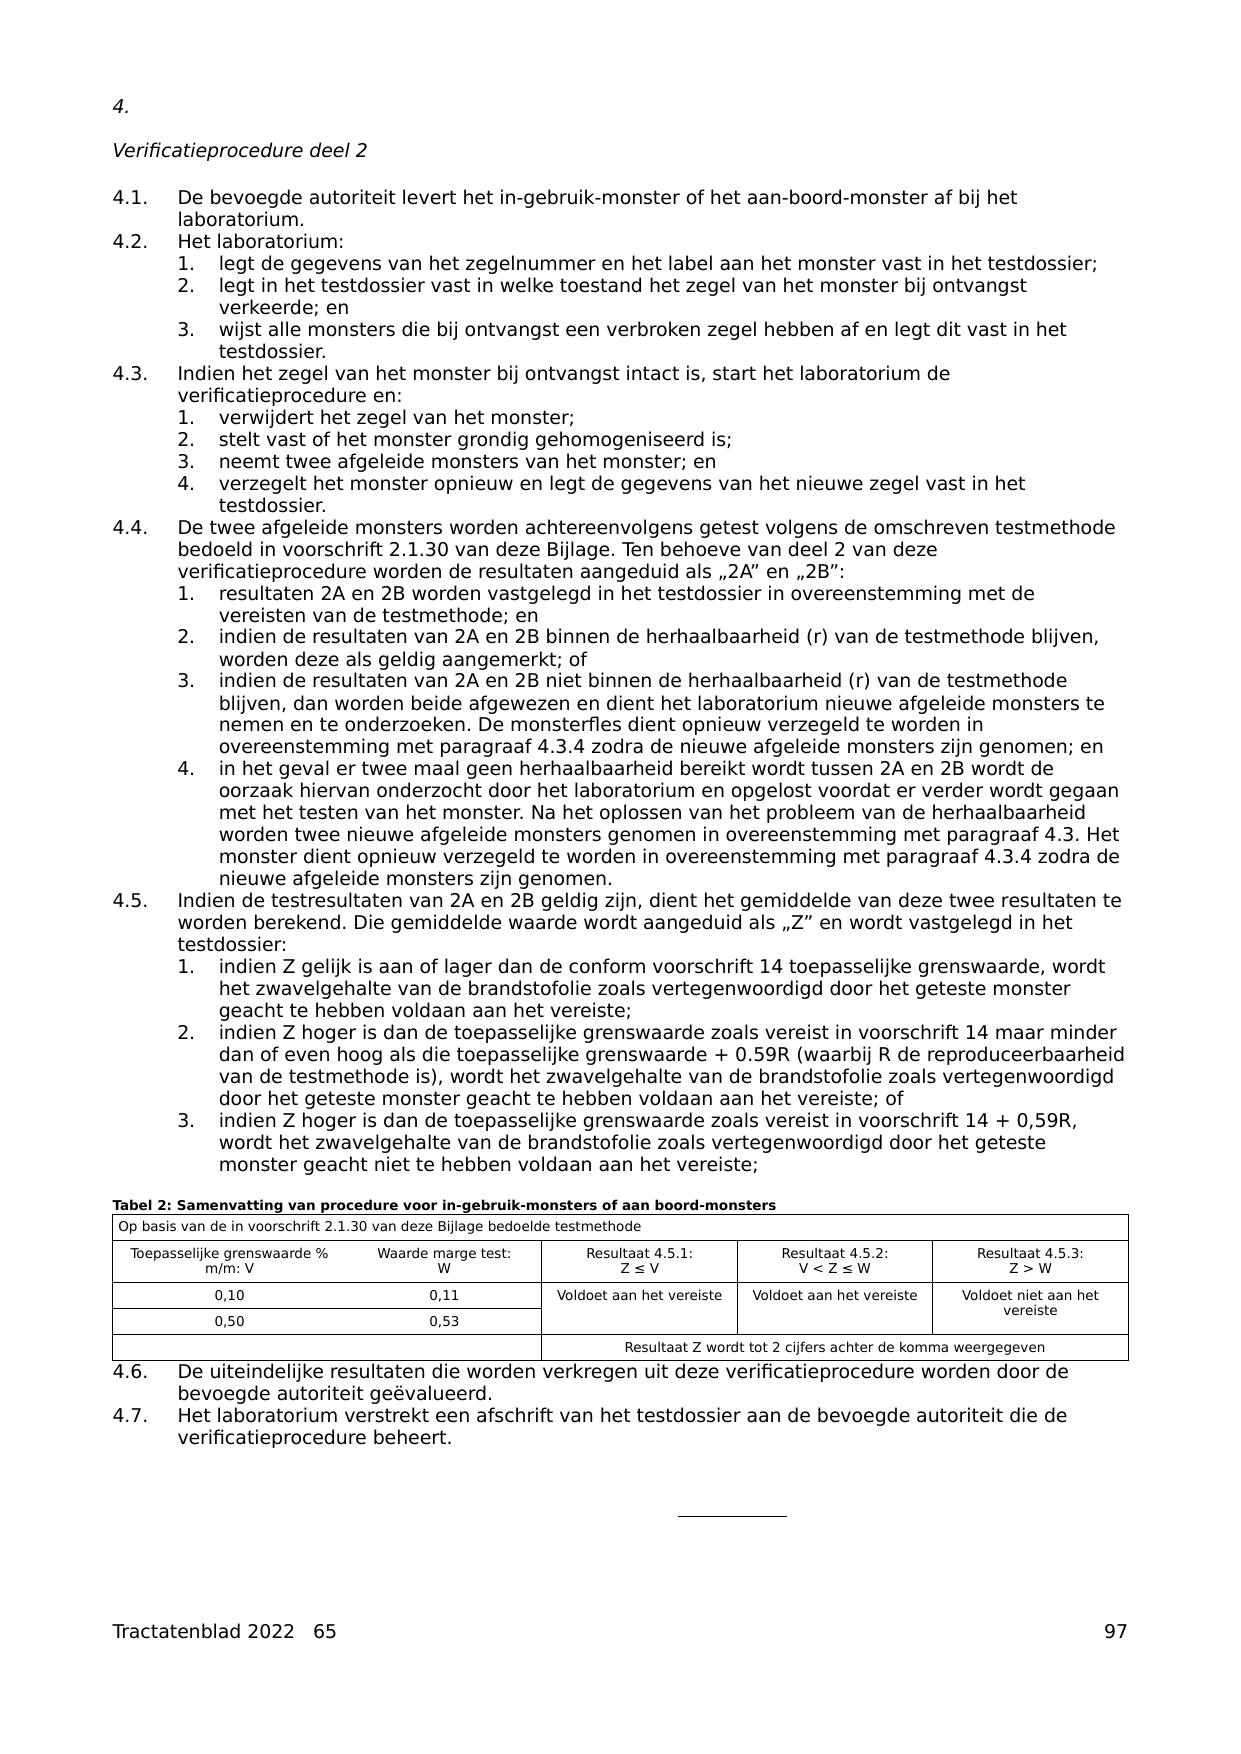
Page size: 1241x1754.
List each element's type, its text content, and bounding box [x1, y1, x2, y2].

text 4.5. Indien de testresultaten van 2A en 2B geldig zijn, dient het gemiddelde van deze twee resultaten te worden berekend. Die gemiddelde waarde wordt aangeduid als „Z” en wordt vastgelegd in het testdossier: [112, 890, 1128, 956]
text 2. stelt vast of het monster grondig gehomogeniseerd is; [177, 429, 1128, 451]
text 3. indien de resultaten van 2A en 2B niet binnen de herhaalbaarheid (r) van de testmethode blijven, dan worden beide afgewezen en dient het laboratorium nieuwe afgeleide monsters te nemen en te onderzoeken. De monsterfles dient opnieuw verzegeld te worden in overeenstemming met paragraaf 4.3.4 zodra de nieuwe afgeleide monsters zijn genomen; en [177, 670, 1128, 758]
table_cell Resultaat 4.5.3: Z > W [933, 1241, 1128, 1282]
table_cell Toepasselijke grenswaarde % m/m: V [113, 1241, 347, 1282]
text 2. indien de resultaten van 2A en 2B binnen de herhaalbaarheid (r) van de testmethode blijven, worden deze als geldig aangemerkt; of [177, 626, 1128, 670]
table_cell 0,11 [347, 1283, 541, 1308]
text 3. indien Z hoger is dan de toepasselijke grenswaarde zoals vereist in voorschrift 14 + 0,59R, wordt het zwavelgehalte van de brandstofolie zoals vertegenwoordigd door het geteste monster geacht niet te hebben voldaan aan het vereiste; [177, 1110, 1128, 1176]
text 4.2. Het laboratorium: [112, 231, 1128, 253]
table_cell Resultaat Z wordt tot 2 cijfers achter de komma weergegeven [542, 1335, 1128, 1360]
table_cell Resultaat 4.5.1: Z ≤ V [542, 1241, 737, 1282]
table_cell Voldoet niet aan het vereiste [933, 1283, 1128, 1334]
table_cell Resultaat 4.5.2: V < Z ≤ W [738, 1241, 932, 1282]
text 4. in het geval er twee maal geen herhaalbaarheid bereikt wordt tussen 2A en 2B wordt de oorzaak hiervan onderzocht door het laboratorium en opgelost voordat er verder wordt gegaan met het testen van het monster. Na het oplossen van het probleem van de herhaalbaarheid worden twee nieuwe afgeleide monsters genomen in overeenstemming met paragraaf 4.3. Het monster dient opnieuw verzegeld te worden in overeenstemming met paragraaf 4.3.4 zodra de nieuwe afgeleide monsters zijn genomen. [177, 758, 1128, 890]
text 3. neemt twee afgeleide monsters van het monster; en [177, 451, 1128, 473]
text 4.3. Indien het zegel van het monster bij ontvangst intact is, start het laboratorium de verificatieprocedure en: [112, 363, 1128, 407]
table_cell Waarde marge test: W [347, 1241, 541, 1282]
table_cell [347, 1335, 541, 1360]
subtitle 4. Verificatieprocedure deel 2 [112, 96, 1128, 162]
text 2. indien Z hoger is dan de toepasselijke grenswaarde zoals vereist in voorschrift 14 maar minder dan of even hoog als die toepasselijke grenswaarde + 0.59R (waarbij R de reproduceerbaarheid van de testmethode is), wordt het zwavelgehalte van de brandstofolie zoals vertegenwoordigd door het geteste monster geacht te hebben voldaan aan het vereiste; of [177, 1022, 1128, 1110]
text 4.6. De uiteindelijke resultaten die worden verkregen uit deze verificatieprocedure worden door de bevoegde autoriteit geëvalueerd. [112, 1361, 1128, 1405]
text 4.4. De twee afgeleide monsters worden achtereenvolgens getest volgens de omschreven testmethode bedoeld in voorschrift 2.1.30 van deze Bijlage. Ten behoeve van deel 2 van deze verificatieprocedure worden de resultaten aangeduid als „2A” en „2B”: [112, 517, 1128, 582]
table_cell 0,50 [113, 1309, 347, 1334]
text 4.7. Het laboratorium verstrekt een afschrift van het testdossier aan de bevoegde autoriteit die de verificatieprocedure beheert. [112, 1405, 1128, 1449]
text 4. verzegelt het monster opnieuw en legt de gegevens van het nieuwe zegel vast in het testdossier. [177, 473, 1128, 517]
text 1. resultaten 2A en 2B worden vastgelegd in het testdossier in overeenstemming met de vereisten van de testmethode; en [177, 582, 1128, 626]
text 2. legt in het testdossier vast in welke toestand het zegel van het monster bij ontvangst verkeerde; en [177, 275, 1128, 319]
text 1. legt de gegevens van het zegelnummer en het label aan het monster vast in het testdossier; [177, 253, 1128, 275]
text 4.1. De bevoegde autoriteit levert het in-gebruik-monster of het aan-boord-monster af bij het laboratorium. [112, 187, 1128, 231]
table_cell [113, 1335, 347, 1360]
text 1. verwijdert het zegel van het monster; [177, 407, 1128, 429]
table_header Tabel 2: Samenvatting van procedure voor in-gebruik-monsters of aan boord-monsters [112, 1198, 1128, 1213]
text 1. indien Z gelijk is aan of lager dan de conform voorschrift 14 toepasselijke grenswaarde, wordt het zwavelgehalte van de brandstofolie zoals vertegenwoordigd door het geteste monster geacht te hebben voldaan aan het vereiste; [177, 956, 1128, 1022]
text 3. wijst alle monsters die bij ontvangst een verbroken zegel hebben af en legt dit vast in het testdossier. [177, 319, 1128, 363]
table_cell Voldoet aan het vereiste [738, 1283, 932, 1334]
table_cell Op basis van de in voorschrift 2.1.30 van deze Bijlage bedoelde testmethode [113, 1215, 1128, 1240]
table_cell 0,10 [113, 1283, 347, 1308]
table_cell 0,53 [347, 1309, 541, 1334]
table_cell Voldoet aan het vereiste [542, 1283, 737, 1334]
